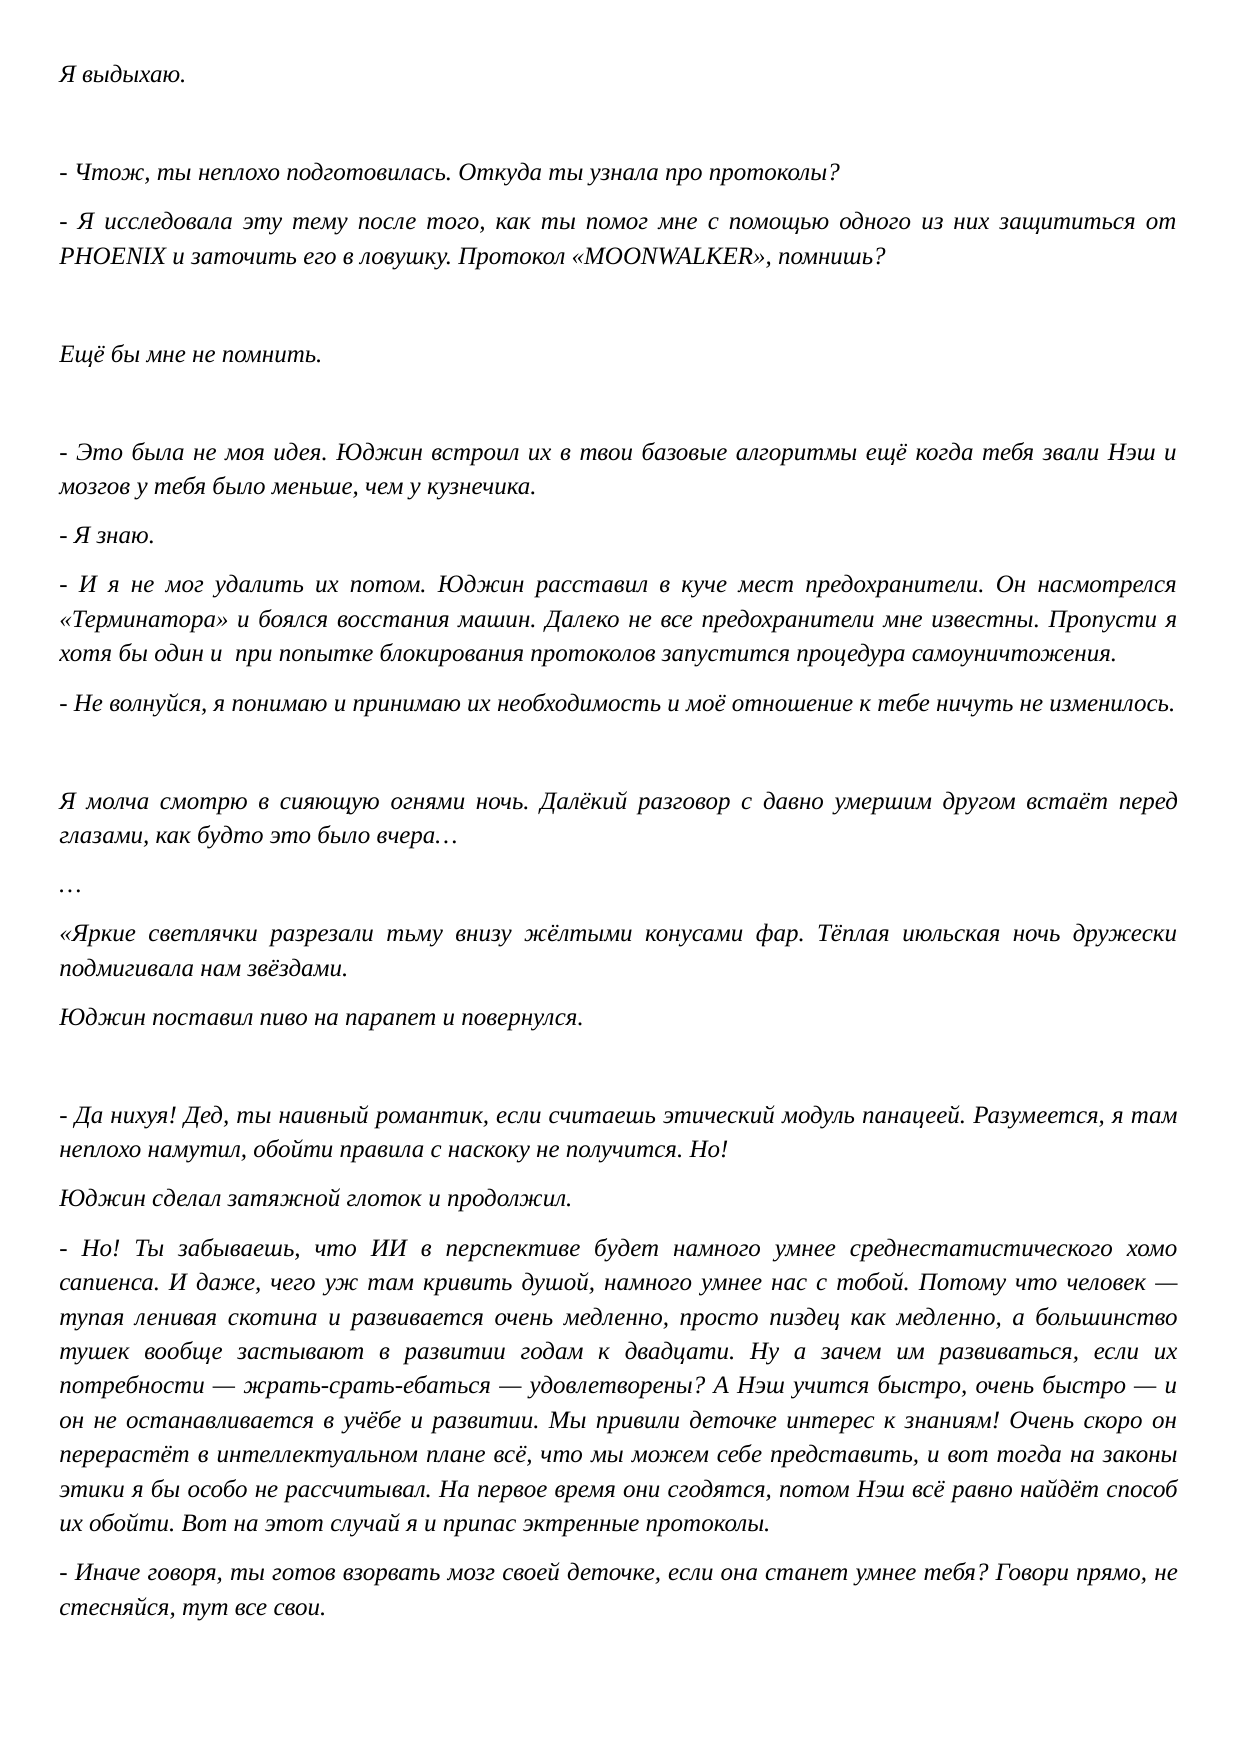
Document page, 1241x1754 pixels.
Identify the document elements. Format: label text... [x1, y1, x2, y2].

text Ещё бы мне не помнить. [59, 339, 1181, 368]
text - Это была не моя идея. Юджин встроил их в твои базовые алгоритмы ещё когда тебя звали Нэш и мозгов у тебя было меньше, чем у кузнечика. [59, 437, 1181, 500]
text - Я исследовала эту тему после того, как ты помог мне с помощью одного из них защититься от PHOENIX и заточить его в ловушку. Протокол «MOONWALKER», помнишь? [59, 206, 1181, 269]
text - И я не мог удалить их потом. Юджин расставил в куче мест предохранители. Он насмотрелся «Терминатора» и боялся восстания машин. Далеко не все предохранители мне известны. Пропусти я хотя бы один и при попытке блокирования протоколов запустится процедура самоуничтожения. [59, 569, 1181, 667]
text - Иначе говоря, ты готов взорвать мозг своей деточке, если она станет умнее тебя? Говори прямо, не стесняйся, тут все свои. [59, 1557, 1181, 1621]
text Я выдыхаю. [59, 59, 1181, 88]
text … [59, 869, 1181, 898]
text Юджин сделал затяжной глоток и продолжил. [59, 1183, 1181, 1212]
text - Не волнуйся, я понимаю и принимаю их необходимость и моё отношение к тебе ничуть не изменилось. [59, 688, 1181, 716]
text - Я знаю. [59, 521, 1181, 549]
text «Яркие светлячки разрезали тьму внизу жёлтыми конусами фар. Тёплая июльская ночь дружески подмигивала нам звёздами. [59, 918, 1181, 982]
text Юджин поставил пиво на парапет и повернулся. [59, 1002, 1181, 1031]
text - Да нихуя! Дед, ты наивный романтик, если считаешь этический модуль панацеей. Разумеется, я там неплохо намутил, обойти правила с наскоку не получится. Но! [59, 1100, 1181, 1163]
text - Чтож, ты неплохо подготовилась. Откуда ты узнала про протоколы? [59, 157, 1181, 186]
text Я молча смотрю в сияющую огнями ночь. Далёкий разговор с давно умершим другом встаёт перед глазами, как будто это было вчера… [59, 786, 1181, 849]
text - Но! Ты забываешь, что ИИ в перспективе будет намного умнее среднестатистического хомо сапиенса. И даже, чего уж там кривить душой, намного умнее нас с тобой. Потому что человек — тупая ленивая скотина и развивается очень медленно, просто пиздец как медленно, а большинство тушек вообще застывают в развитии годам к двадцати. Ну а зачем им развиваться, если их потребности — жрать-срать-ебаться — удовлетворены? А Нэш учится быстро, очень быстро — и он не останавливается в учёбе и развитии. Мы привили деточке интерес к знаниям! Очень скоро он перерастёт в интеллектуальном плане всё, что мы можем себе представить, и вот тогда на законы этики я бы особо не рассчитывал. На первое время они сгодятся, потом Нэш всё равно найдёт способ их обойти. Вот на этот случай я и припас эктренные протоколы. [59, 1233, 1181, 1537]
